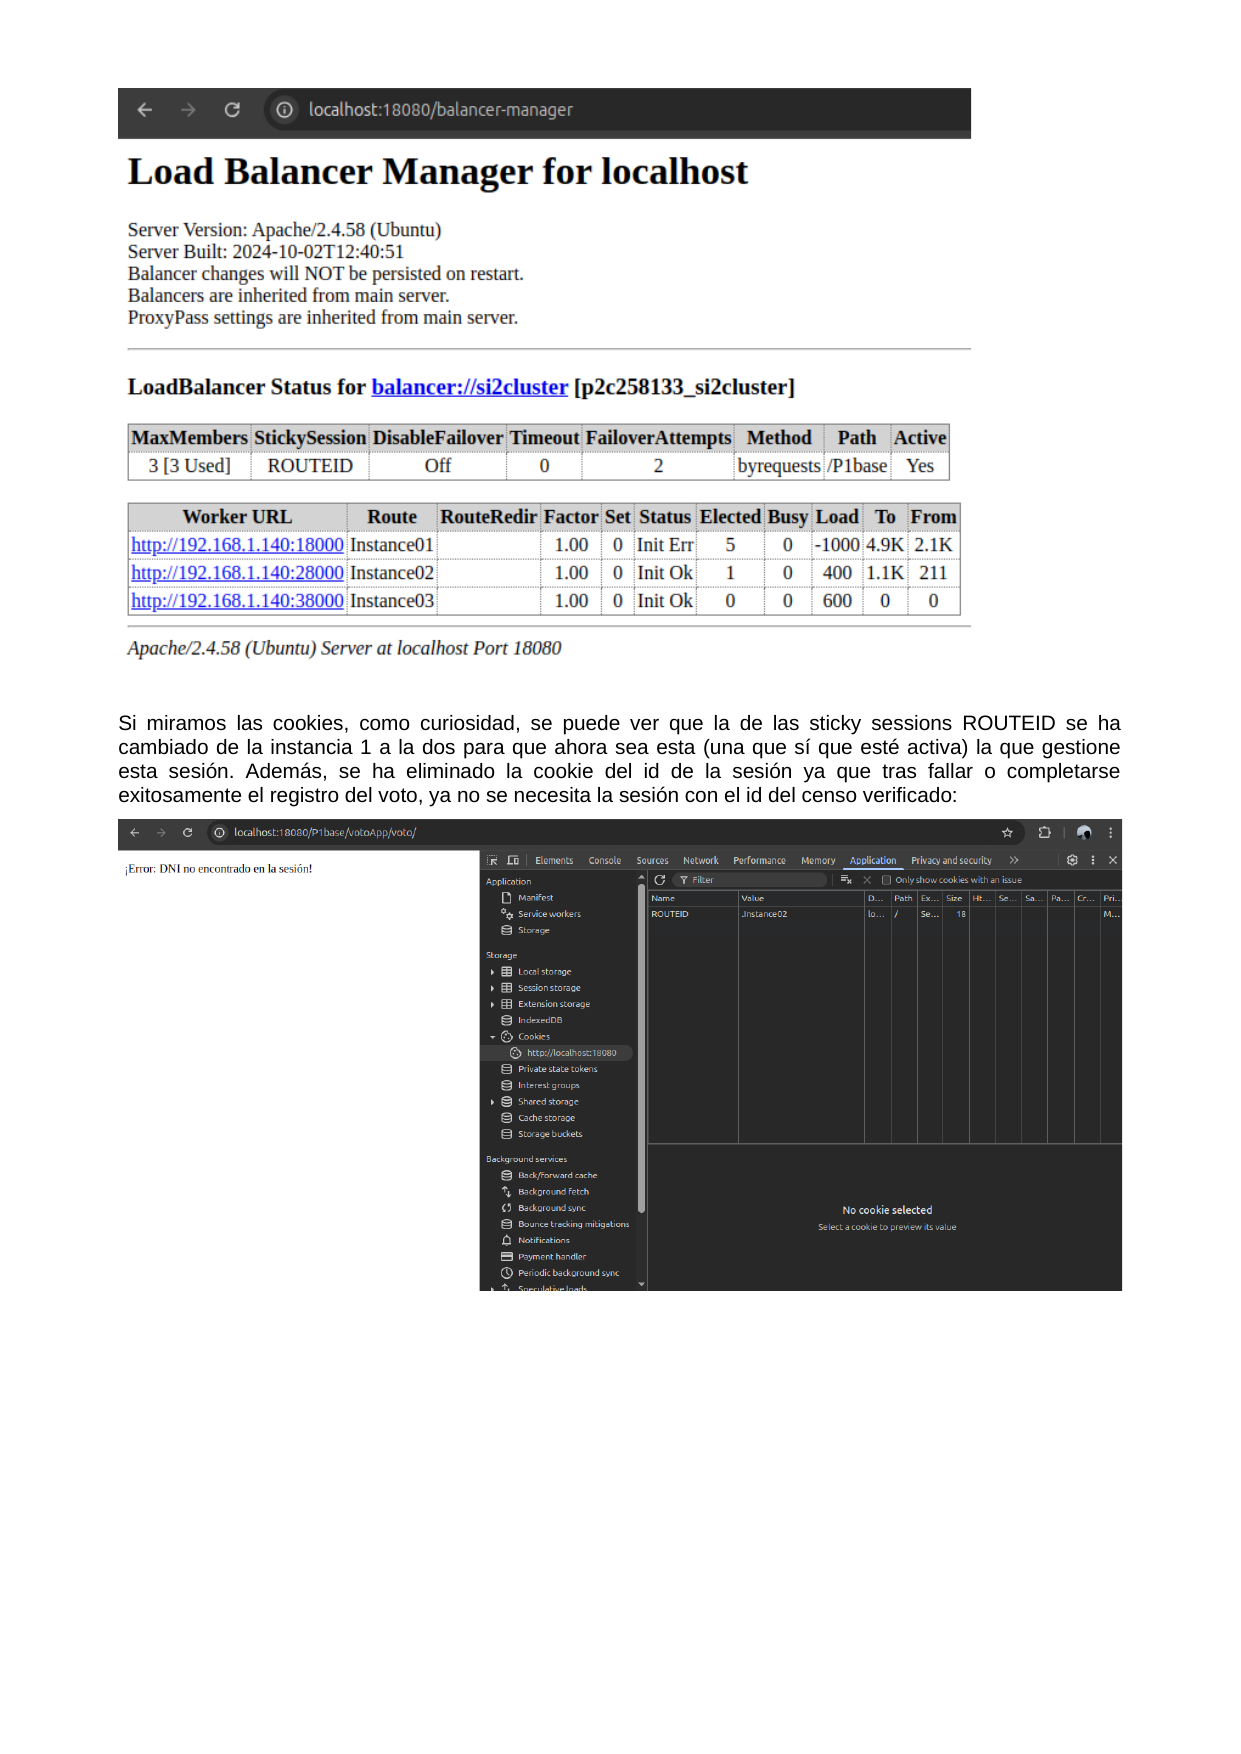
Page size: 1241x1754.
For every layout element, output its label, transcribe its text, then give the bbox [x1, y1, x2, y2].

text Si miramos las cookies, como curiosidad, se puede ver que la de las sticky sessions ROUTEID se ha cambiado de la instancia 1 a la dos para que ahora sea esta (una que sí que esté activa) la que gestione esta sesión. Además, se ha eliminado la cookie del id de la sesión ya que tras fallar o completarse exitosamente el registro del voto, ya no se necesita la sesión con el id del censo verificado: [118, 711, 1122, 807]
picture [118, 819, 1123, 1291]
picture [118, 88, 972, 662]
